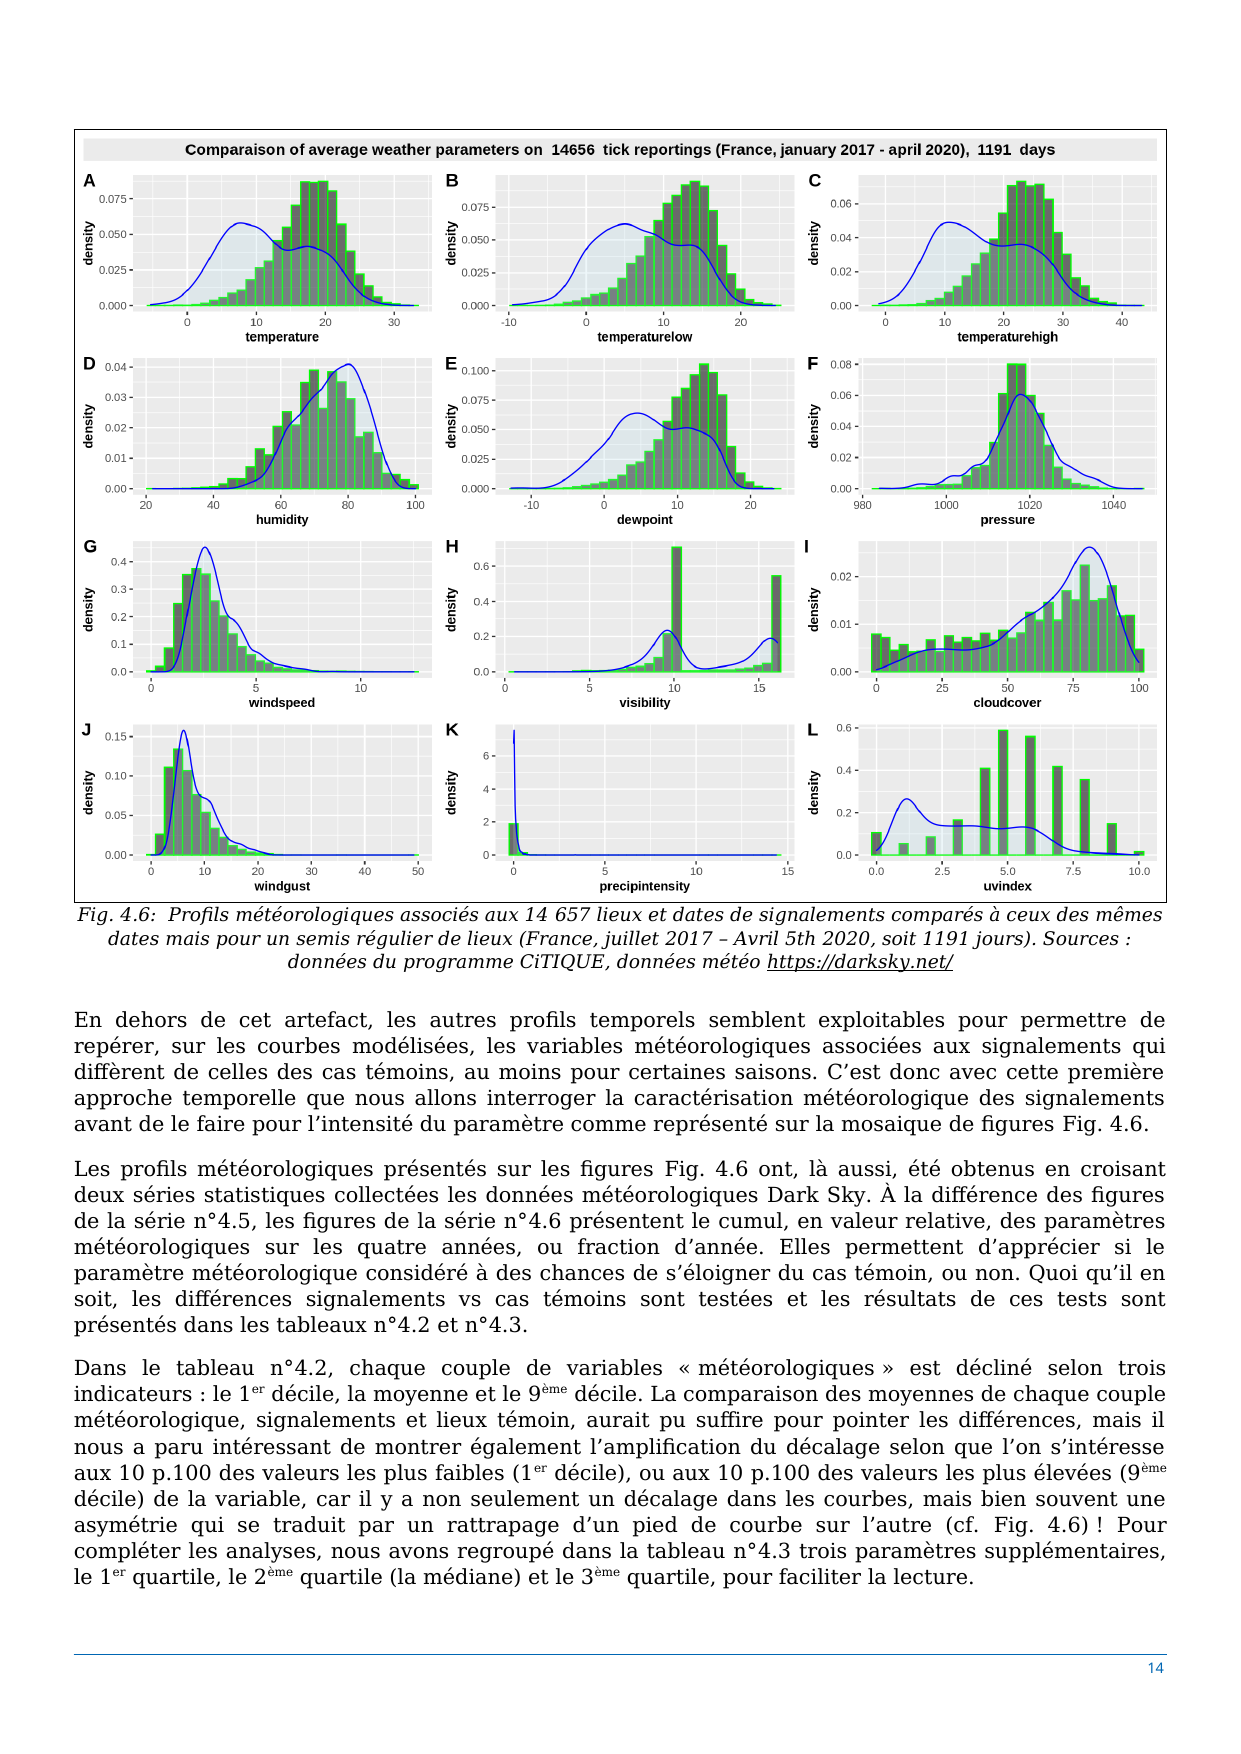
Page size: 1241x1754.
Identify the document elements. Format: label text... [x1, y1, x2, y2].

picture [76, 131, 1164, 900]
text En dehors de cet artefact, les autres profils temporels semblent exploitables pour permettre de repérer, sur les courbes modélisées, les variables météorologiques associées aux signalements qui diffèrent de celles des cas témoins, au moins pour certaines saisons. C’est donc avec cette première approche temporelle que nous allons interroger la caractérisation météorologique des signalements avant de le faire pour l’intensité du paramètre comme représenté sur la mosaique de figures Fig. 4.6. [73, 1008, 1167, 1137]
text Dans le tableau n°4.2, chaque couple de variables « météorologiques » est décliné selon trois indicateurs : le 1er décile, la moyenne et le 9ème décile. La comparaison des moyennes de chaque couple météorologique, signalements et lieux témoin, aurait pu suffire pour pointer les différences, mais il nous a paru intéressant de montrer également l’amplification du décalage selon que l’on s’intéresse aux 10 p.100 des valeurs les plus faibles (1er décile), ou aux 10 p.100 des valeurs les plus élevées (9ème décile) de la variable, car il y a non seulement un décalage dans les courbes, mais bien souvent une asymétrie qui se traduit par un rattrapage d’un pied de courbe sur l’autre (cf. Fig. 4.6) ! Pour compléter les analyses, nous avons regroupé dans la tableau n°4.3 trois paramètres supplémentaires, le 1er quartile, le 2ème quartile (la médiane) et le 3ème quartile, pour faciliter la lecture. [73, 1356, 1167, 1590]
text Fig. 4.6: Profils météorologiques associés aux 14 657 lieux et dates de signalements comparés à ceux des mêmes dates mais pour un semis régulier de lieux (France, juillet 2017 – Avril 5th 2020, soit 1191 jours). Sources : données du programme CiTIQUE, données météo https://darksky.net/ [73, 900, 1167, 973]
text Les profils météorologiques présentés sur les figures Fig. 4.6 ont, là aussi, été obtenus en croisant deux séries statistiques collectées les données météorologiques Dark Sky. À la différence des figures de la série n°4.5, les figures de la série n°4.6 présentent le cumul, en valeur relative, des paramètres météorologiques sur les quatre années, ou fraction d’année. Elles permettent d’apprécier si le paramètre météorologique considéré à des chances de s’éloigner du cas témoin, ou non. Quoi qu’il en soit, les différences signalements vs cas témoins sont testées et les résultats de ces tests sont présentés dans les tableaux n°4.2 et n°4.3. [73, 1157, 1167, 1338]
